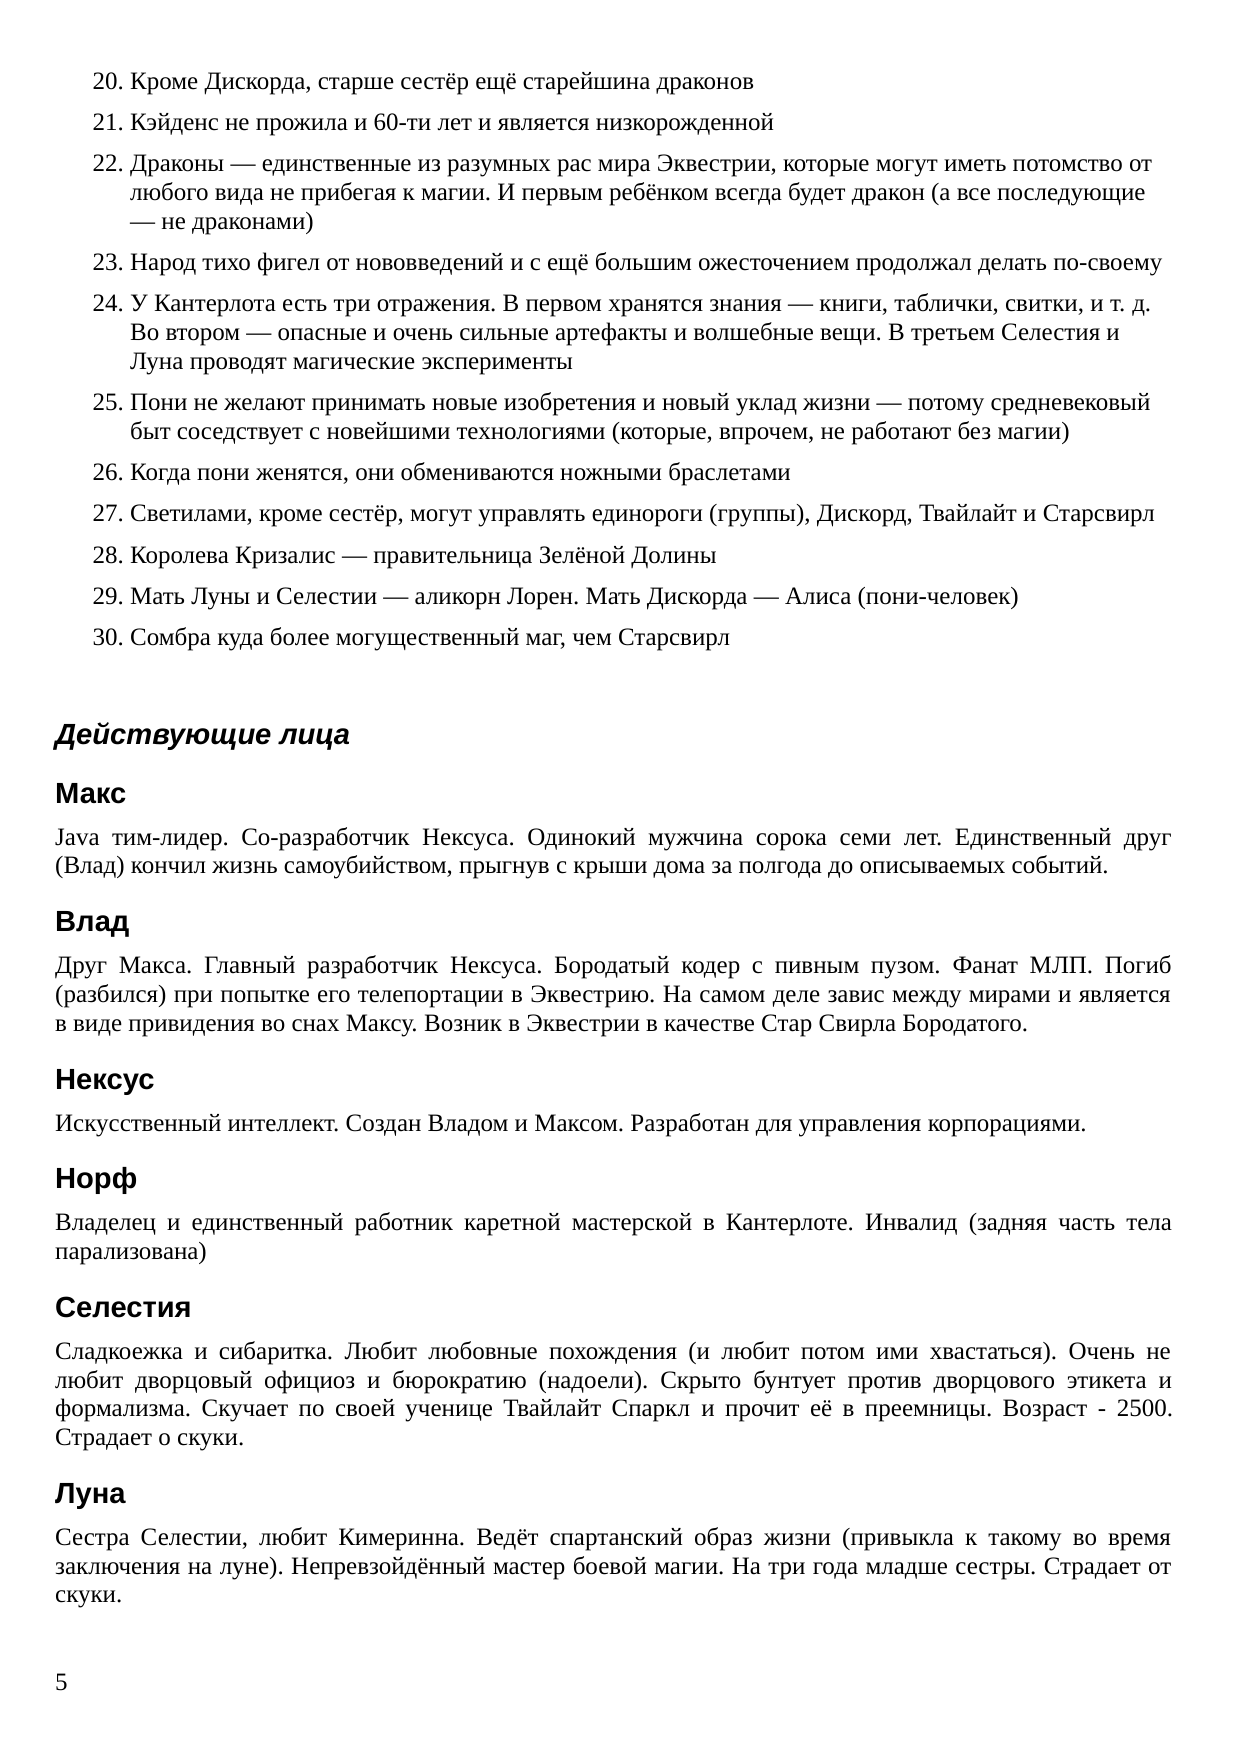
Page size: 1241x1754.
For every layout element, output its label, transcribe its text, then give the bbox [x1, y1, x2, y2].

text Искусственный интеллект. Создан Владом и Максом. Разработан для управления корпорациями. [55, 1108, 1173, 1136]
list Кроме Дискорда, старше сестёр ещё старейшина драконов [92, 66, 1173, 95]
list Сомбра куда более могущественный маг, чем Старсвирл [92, 622, 1173, 651]
text Сестра Селестии, любит Кимеринна. Ведёт спартанский образ жизни (привыкла к такому во время заключения на луне). Непревзойдённый мастер боевой магии. На три года младше сестры. Страдает от скуки. [55, 1522, 1173, 1608]
list У Кантерлота есть три отражения. В первом хранятся знания — книги, таблички, свитки, и т. д. Во втором — опасные и очень сильные артефакты и волшебные вещи. В третьем Селестия и Луна проводят магические эксперименты [92, 288, 1173, 375]
list Когда пони женятся, они обмениваются ножными браслетами [92, 457, 1173, 486]
subtitle Макс [55, 776, 1173, 809]
subtitle Нексус [55, 1062, 1173, 1095]
text Друг Макса. Главный разработчик Нексуса. Бородатый кодер с пивным пузом. Фанат МЛП. Погиб (разбился) при попытке его телепортации в Эквестрию. На самом деле завис между мирами и является в виде привидения во снах Максу. Возник в Эквестрии в качестве Стар Свирла Бородатого. [55, 950, 1173, 1037]
subtitle Селестия [55, 1290, 1173, 1323]
text Владелец и единственный работник каретной мастерской в Кантерлоте. Инвалид (задняя часть тела парализована) [55, 1207, 1173, 1265]
list Народ тихо фигел от нововведений и с ещё большим ожесточением продолжал делать по-своему [92, 247, 1173, 276]
list Кэйденс не прожила и 60-ти лет и является низкорожденной [92, 107, 1173, 136]
text Java тим-лидер. Со-разработчик Нексуса. Одинокий мужчина сорока семи лет. Единственный друг (Влад) кончил жизнь самоубийством, прыгнув с крыши дома за полгода до описываемых событий. [55, 822, 1173, 879]
subtitle Влад [55, 904, 1173, 938]
subtitle Действующие лица [55, 717, 1173, 751]
list Пони не желают принимать новые изобретения и новый уклад жизни — потому средневековый быт соседствует с новейшими технологиями (которые, впрочем, не работают без магии) [92, 387, 1173, 445]
subtitle Луна [55, 1476, 1173, 1509]
text Сладкоежка и сибаритка. Любит любовные похождения (и любит потом ими хвастаться). Очень не любит дворцовый официоз и бюрократию (надоели). Скрыто бунтует против дворцового этикета и формализма. Скучает по своей ученице Твайлайт Спаркл и прочит её в преемницы. Возраст - 2500. Страдает о скуки. [55, 1336, 1173, 1451]
list Драконы — единственные из разумных рас мира Эквестрии, которые могут иметь потомство от любого вида не прибегая к магии. И первым ребёнком всегда будет дракон (а все последующие — не драконами) [92, 148, 1173, 235]
subtitle Норф [55, 1161, 1173, 1195]
list Королева Кризалис — правительница Зелёной Долины [92, 540, 1173, 568]
list Мать Луны и Селестии — аликорн Лорен. Мать Дискорда — Алиса (пони-человек) [92, 581, 1173, 610]
list Светилами, кроме сестёр, могут управлять единороги (группы), Дискорд, Твайлайт и Старсвирл [92, 498, 1173, 527]
